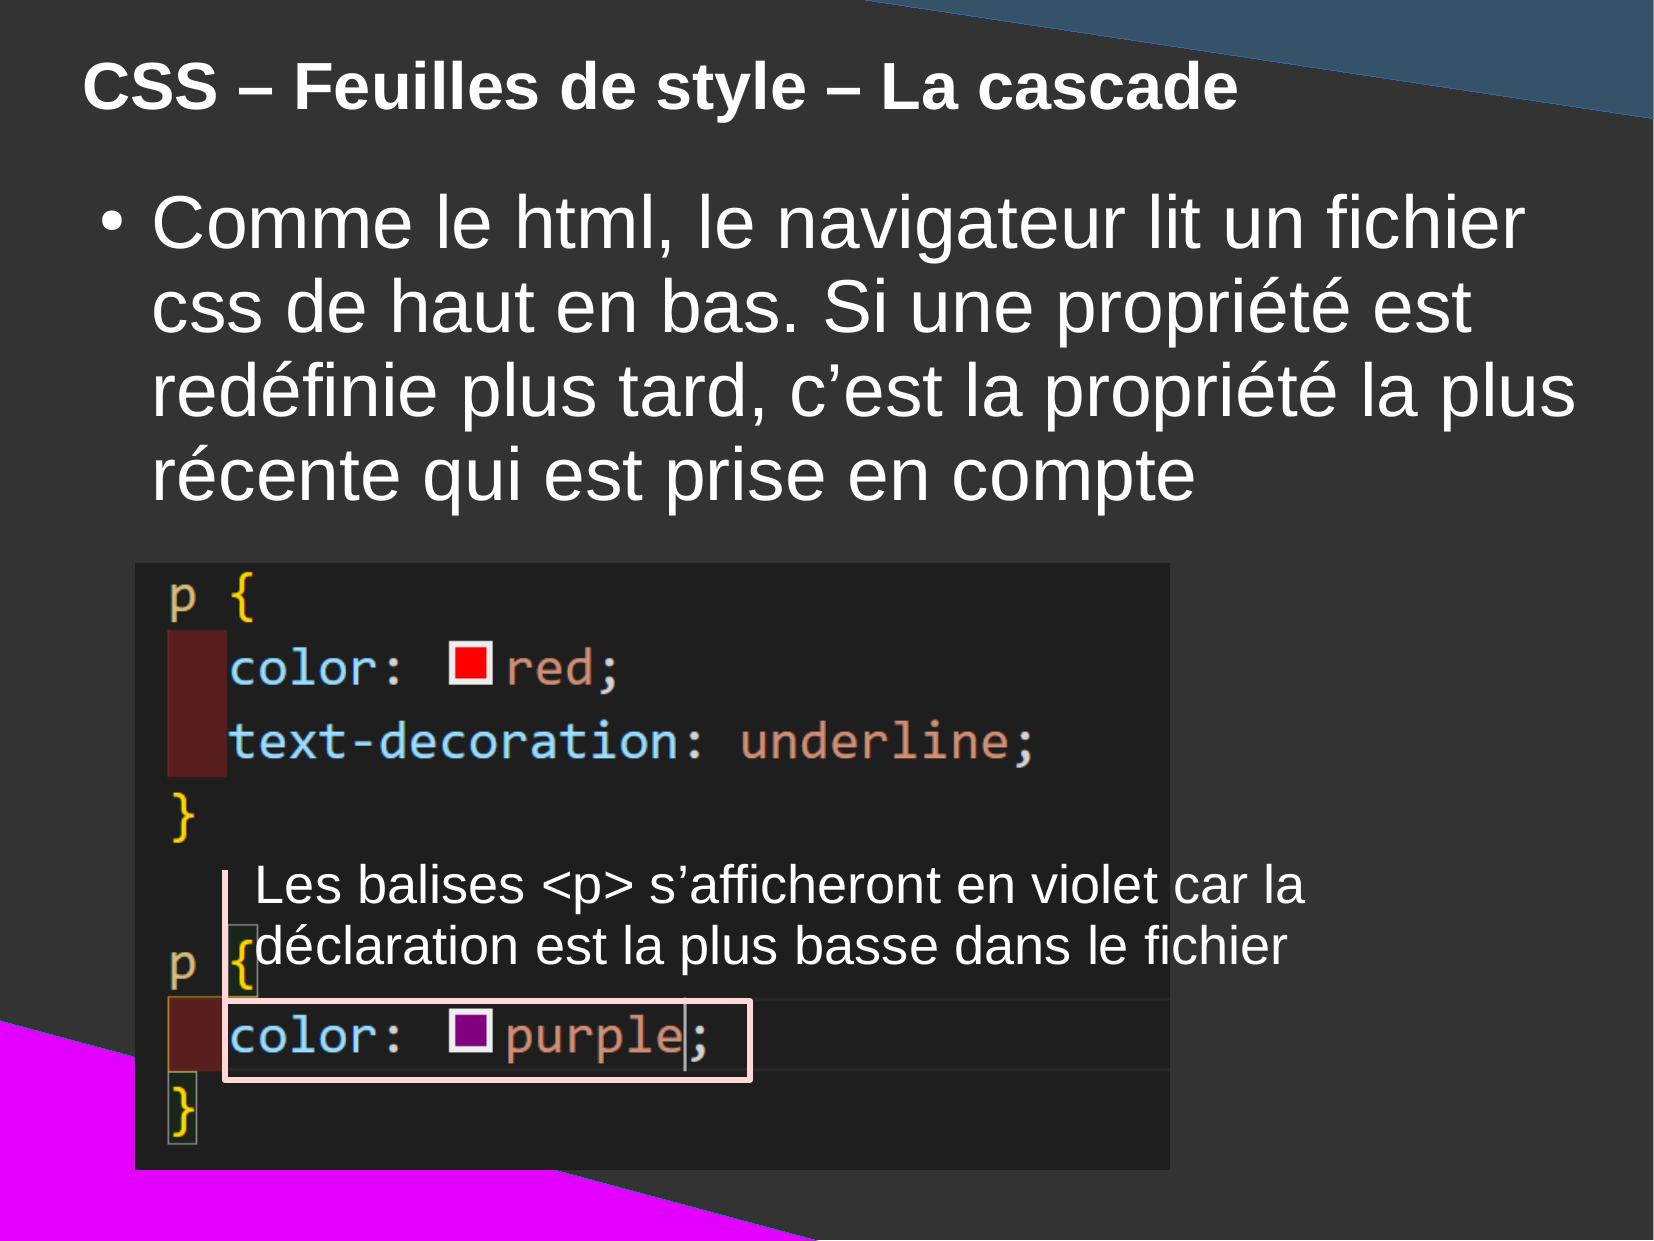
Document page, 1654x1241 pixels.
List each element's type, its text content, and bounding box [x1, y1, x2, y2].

title Les balises <p> s’afficheront en violet car la déclaration est la plus basse dans le fichier [254, 854, 1335, 1037]
text_box [865, 0, 1654, 119]
text_box [0, 1020, 819, 1241]
title CSS – Feuilles de style – La cascade [82, 49, 1571, 162]
picture [135, 563, 1170, 1170]
picture [228, 1004, 747, 1077]
list Comme le html, le navigateur lit un fichier css de haut en bas. Si une propriété est redéfinie plus tard, c’est la propriété la plus récente qui est prise en compte [80, 180, 1605, 540]
